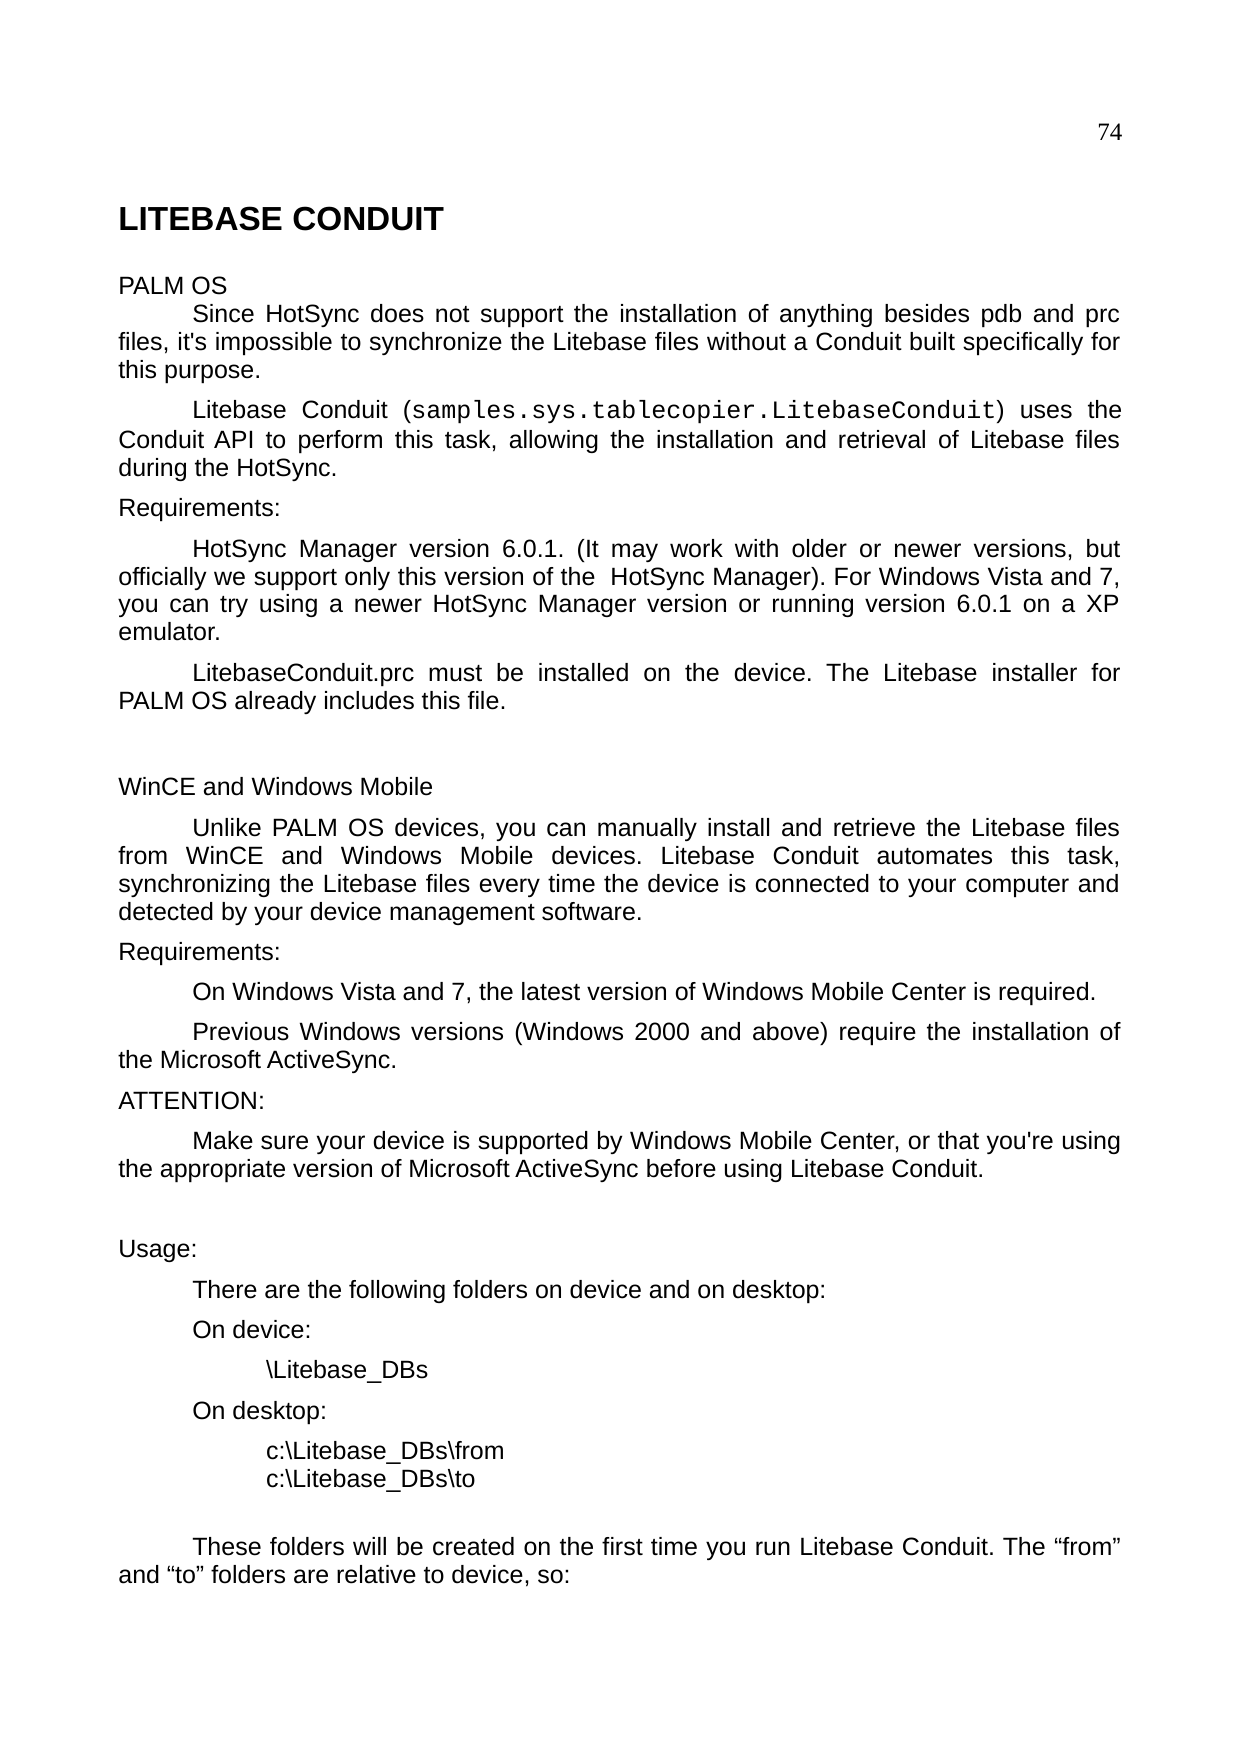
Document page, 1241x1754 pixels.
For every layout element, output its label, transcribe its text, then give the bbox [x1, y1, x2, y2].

text c:\Litebase_DBs\from c:\Litebase_DBs\to [118, 1437, 1122, 1521]
text PALM OS [118, 272, 1122, 300]
text On Windows Vista and 7, the latest version of Windows Mobile Center is required. [118, 978, 1122, 1006]
subtitle LITEBASE CONDUIT [118, 200, 1122, 238]
text Usage: [118, 1235, 1122, 1263]
text ATTENTION: [118, 1086, 1122, 1114]
text LitebaseConduit.prc must be installed on the device. The Litebase installer for PALM OS already includes this file. [118, 658, 1122, 714]
text Make sure your device is supported by Windows Mobile Center, or that you're using the appropriate version of Microsoft ActiveSync before using Litebase Conduit. [118, 1127, 1122, 1183]
text HotSync Manager version 6.0.1. (It may work with older or newer versions, but officially we support only this version of the HotSync Manager). For Windows Vista and 7, you can try using a newer HotSync Manager version or running version 6.0.1 on a XP emulator. [118, 534, 1122, 646]
text Requirements: [118, 938, 1122, 966]
text Litebase Conduit (samples.sys.tablecopier.LitebaseConduit) uses the Conduit API to perform this task, allowing the installation and retrieval of Litebase files during the HotSync. [118, 396, 1122, 482]
text Since HotSync does not support the installation of anything besides pdb and prc files, it's impossible to synchronize the Litebase files without a Conduit built specifically for this purpose. [118, 300, 1122, 383]
text There are the following folders on device and on desktop: [118, 1276, 1122, 1303]
text On desktop: [118, 1397, 1122, 1424]
text Previous Windows versions (Windows 2000 and above) require the installation of the Microsoft ActiveSync. [118, 1018, 1122, 1074]
text These folders will be created on the first time you run Litebase Conduit. The “from” and “to” folders are relative to device, so: [118, 1533, 1122, 1589]
text \Litebase_DBs [118, 1356, 1122, 1384]
text WinCE and Windows Mobile [118, 773, 1122, 801]
text Requirements: [118, 494, 1122, 522]
text Unlike PALM OS devices, you can manually install and retrieve the Litebase files from WinCE and Windows Mobile devices. Litebase Conduit automates this task, synchronizing the Litebase files every time the device is connected to your computer and detected by your device management software. [118, 813, 1122, 925]
text On device: [118, 1316, 1122, 1344]
